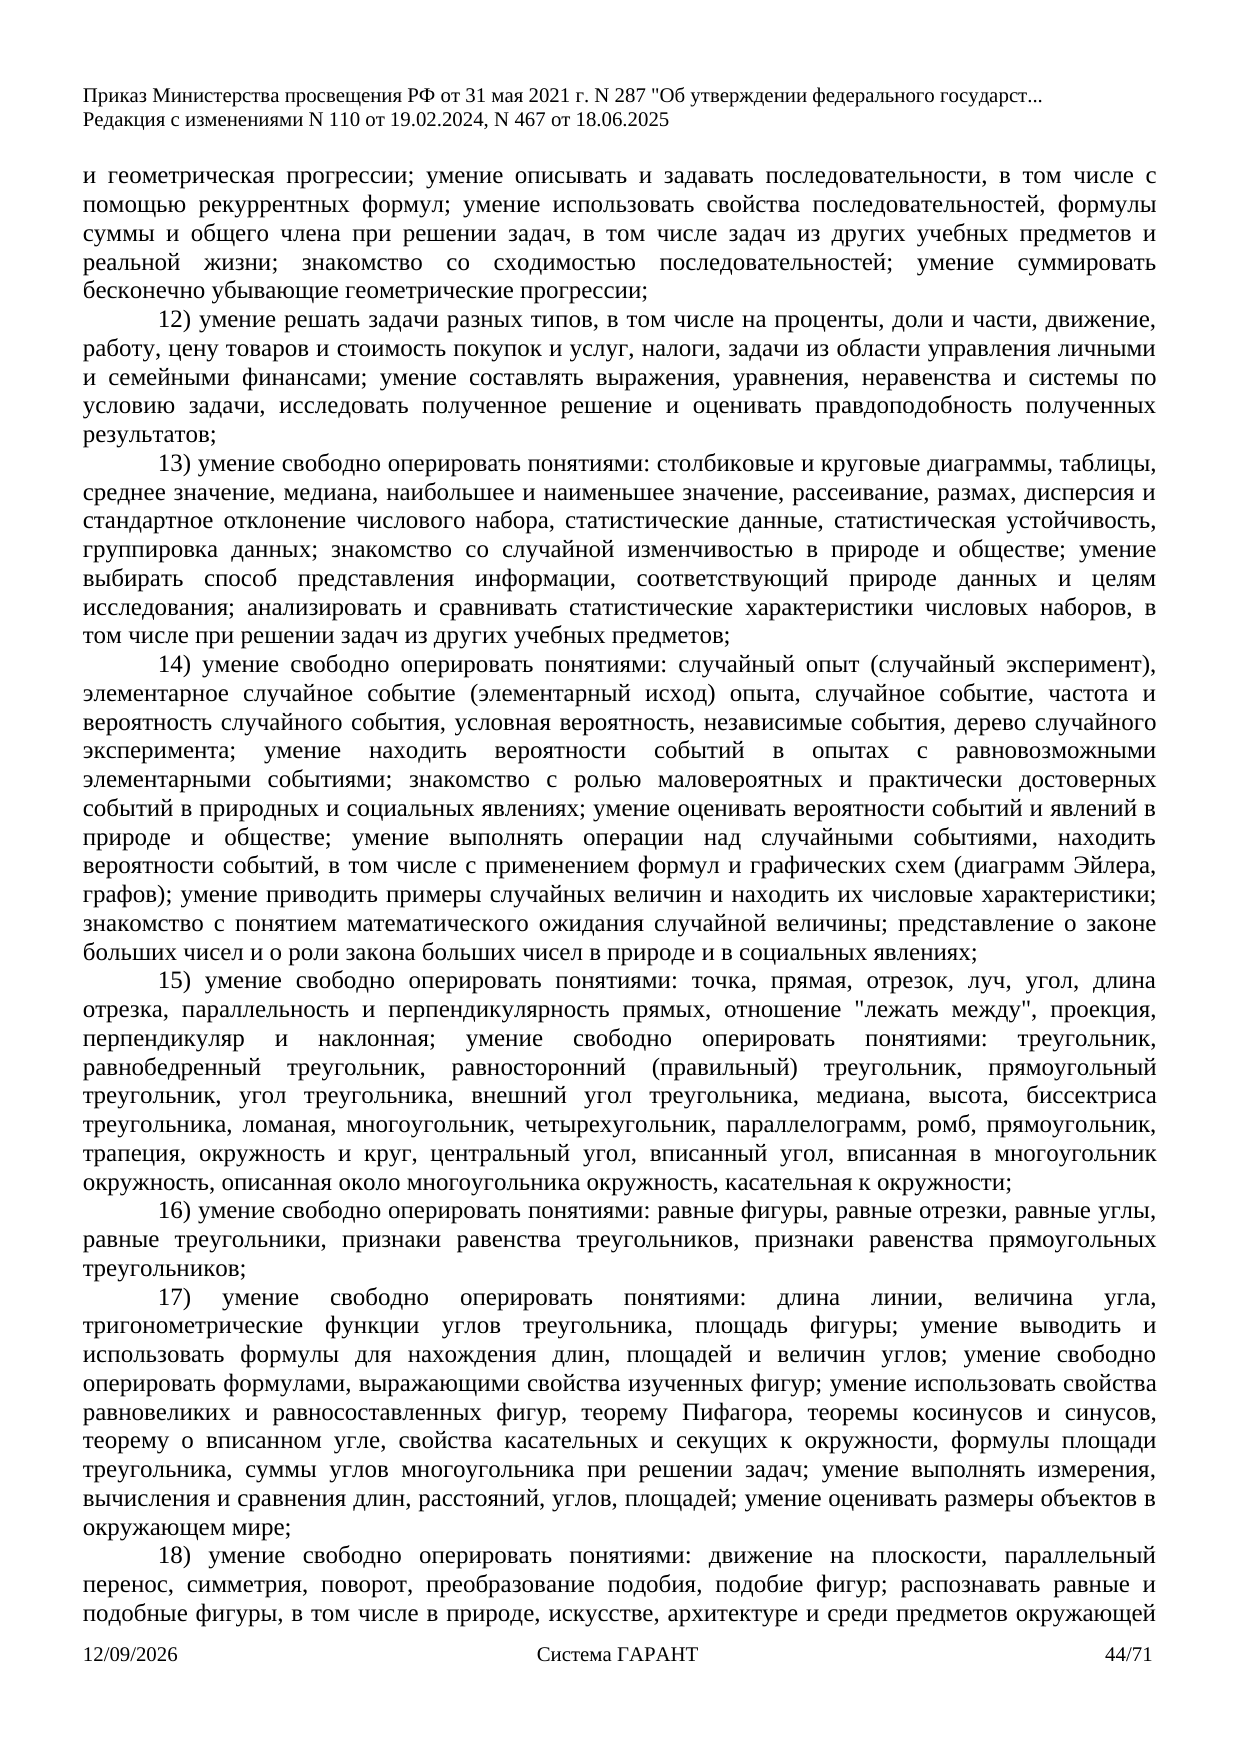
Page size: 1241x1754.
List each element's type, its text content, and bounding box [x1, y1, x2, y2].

text 16) умение свободно оперировать понятиями: равные фигуры, равные отрезки, равные углы, равные треугольники, признаки равенства треугольников, признаки равенства прямоугольных треугольников; [83, 1195, 1157, 1282]
text и геометрическая прогрессии; умение описывать и задавать последовательности, в том числе с помощью рекуррентных формул; умение использовать свойства последовательностей, формулы суммы и общего члена при решении задач, в том числе задач из других учебных предметов и реальной жизни; знакомство со сходимостью последовательностей; умение суммировать бесконечно убывающие геометрические прогрессии; [83, 160, 1157, 304]
text 17) умение свободно оперировать понятиями: длина линии, величина угла, тригонометрические функции углов треугольника, площадь фигуры; умение выводить и использовать формулы для нахождения длин, площадей и величин углов; умение свободно оперировать формулами, выражающими свойства изученных фигур; умение использовать свойства равновеликих и равносоставленных фигур, теорему Пифагора, теоремы косинусов и синусов, теорему о вписанном угле, свойства касательных и секущих к окружности, формулы площади треугольника, суммы углов многоугольника при решении задач; умение выполнять измерения, вычисления и сравнения длин, расстояний, углов, площадей; умение оценивать размеры объектов в окружающем мире; [83, 1282, 1157, 1540]
text 14) умение свободно оперировать понятиями: случайный опыт (случайный эксперимент), элементарное случайное событие (элементарный исход) опыта, случайное событие, частота и вероятность случайного события, условная вероятность, независимые события, дерево случайного эксперимента; умение находить вероятности событий в опытах с равновозможными элементарными событиями; знакомство с ролью маловероятных и практически достоверных событий в природных и социальных явлениях; умение оценивать вероятности событий и явлений в природе и обществе; умение выполнять операции над случайными событиями, находить вероятности событий, в том числе с применением формул и графических схем (диаграмм Эйлера, графов); умение приводить примеры случайных величин и находить их числовые характеристики; знакомство с понятием математического ожидания случайной величины; представление о законе больших чисел и о роли закона больших чисел в природе и в социальных явлениях; [83, 649, 1157, 965]
text 13) умение свободно оперировать понятиями: столбиковые и круговые диаграммы, таблицы, среднее значение, медиана, наибольшее и наименьшее значение, рассеивание, размах, дисперсия и стандартное отклонение числового набора, статистические данные, статистическая устойчивость, группировка данных; знакомство со случайной изменчивостью в природе и обществе; умение выбирать способ представления информации, соответствующий природе данных и целям исследования; анализировать и сравнивать статистические характеристики числовых наборов, в том числе при решении задач из других учебных предметов; [83, 448, 1157, 649]
text 18) умение свободно оперировать понятиями: движение на плоскости, параллельный перенос, симметрия, поворот, преобразование подобия, подобие фигур; распознавать равные и подобные фигуры, в том числе в природе, искусстве, архитектуре и среди предметов окружающей [83, 1540, 1157, 1627]
text 12) умение решать задачи разных типов, в том числе на проценты, доли и части, движение, работу, цену товаров и стоимость покупок и услуг, налоги, задачи из области управления личными и семейными финансами; умение составлять выражения, уравнения, неравенства и системы по условию задачи, исследовать полученное решение и оценивать правдоподобность полученных результатов; [83, 304, 1157, 448]
text 15) умение свободно оперировать понятиями: точка, прямая, отрезок, луч, угол, длина отрезка, параллельность и перпендикулярность прямых, отношение "лежать между", проекция, перпендикуляр и наклонная; умение свободно оперировать понятиями: треугольник, равнобедренный треугольник, равносторонний (правильный) треугольник, прямоугольный треугольник, угол треугольника, внешний угол треугольника, медиана, высота, биссектриса треугольника, ломаная, многоугольник, четырехугольник, параллелограмм, ромб, прямоугольник, трапеция, окружность и круг, центральный угол, вписанный угол, вписанная в многоугольник окружность, описанная около многоугольника окружность, касательная к окружности; [83, 965, 1157, 1195]
